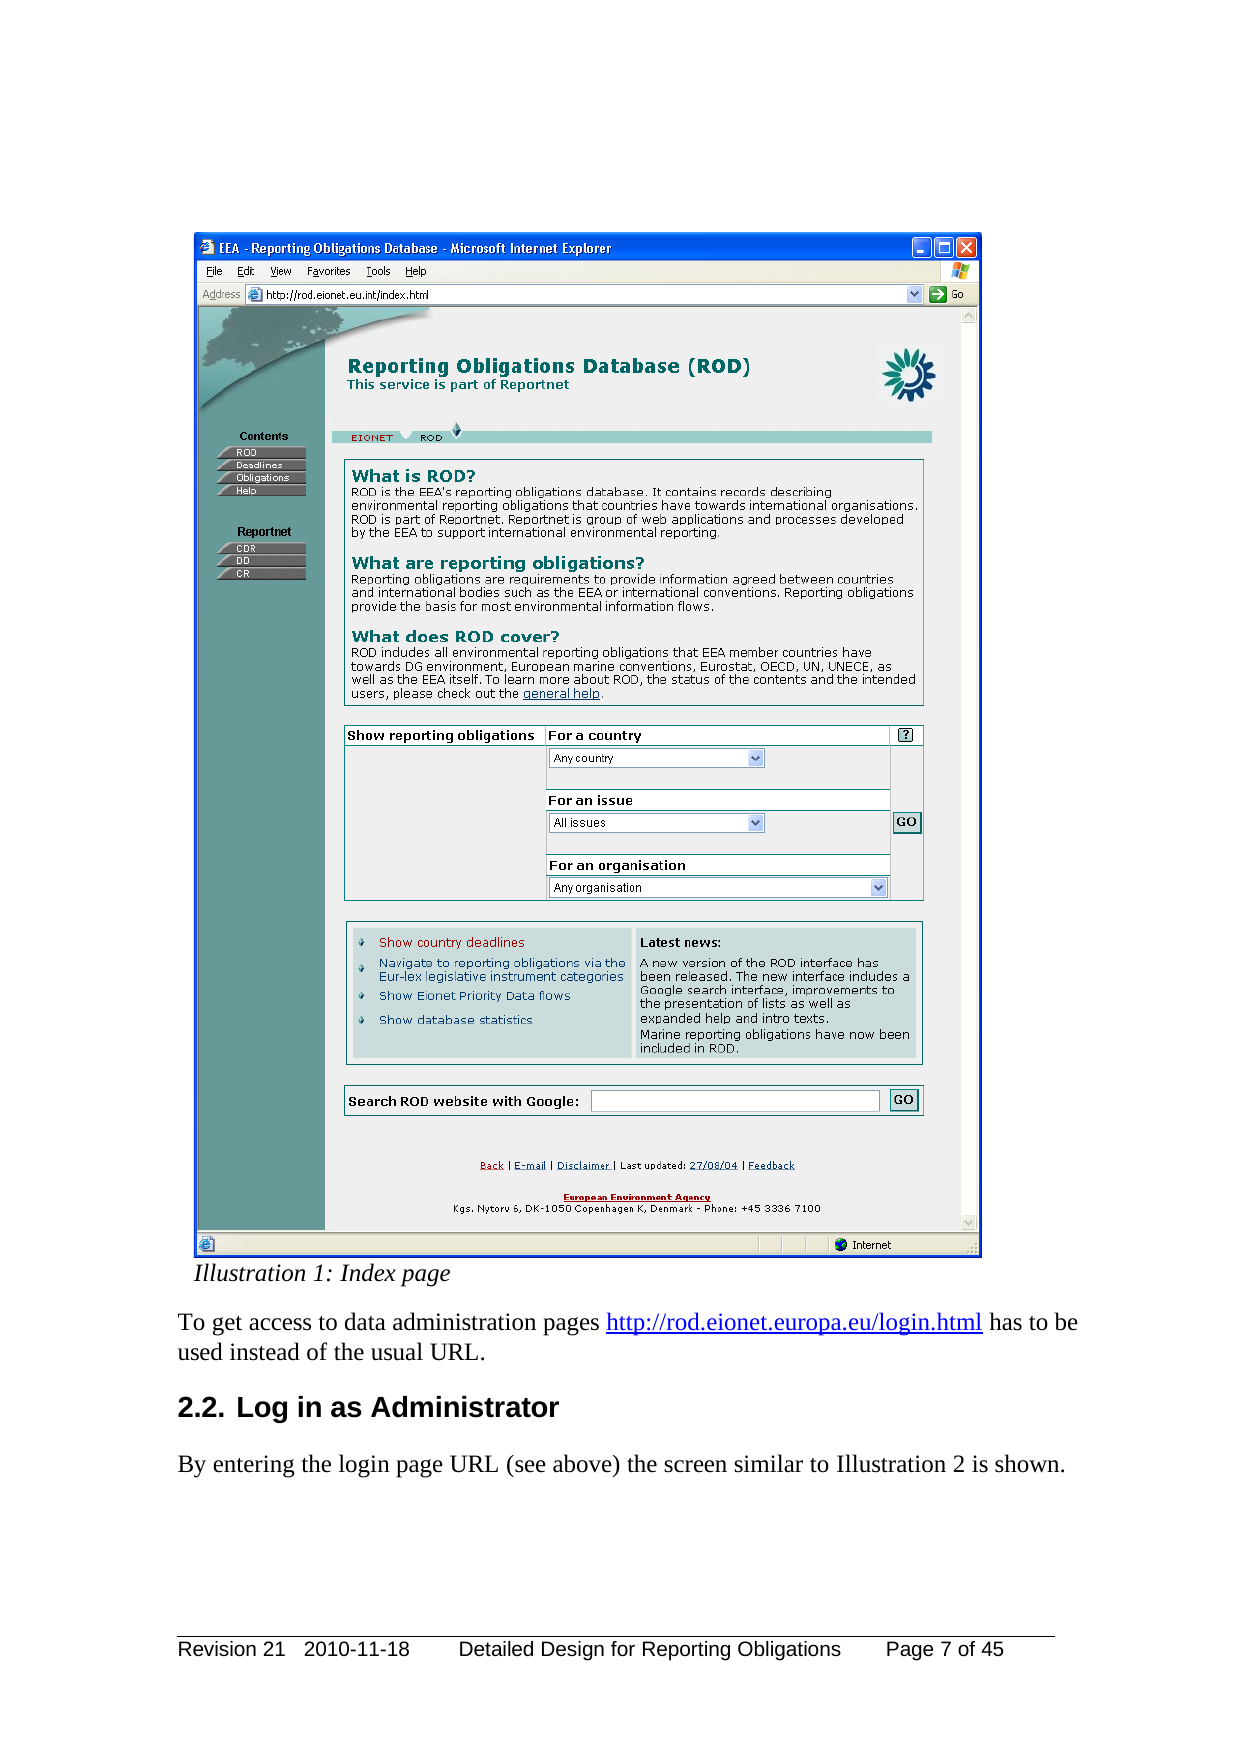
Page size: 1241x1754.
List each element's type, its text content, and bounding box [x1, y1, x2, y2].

text To get access to data administration pages http://rod.eionet.europa.eu/login.html has to be used instead of the usual URL. [177, 1307, 1092, 1365]
text Illustration 1: Index page [194, 1258, 982, 1286]
picture [193, 232, 982, 1258]
text By entering the login page URL (see above) the screen similar to Illustration 2 is shown. [177, 1448, 1092, 1478]
subtitle Log in as Administrator [177, 1390, 1092, 1424]
